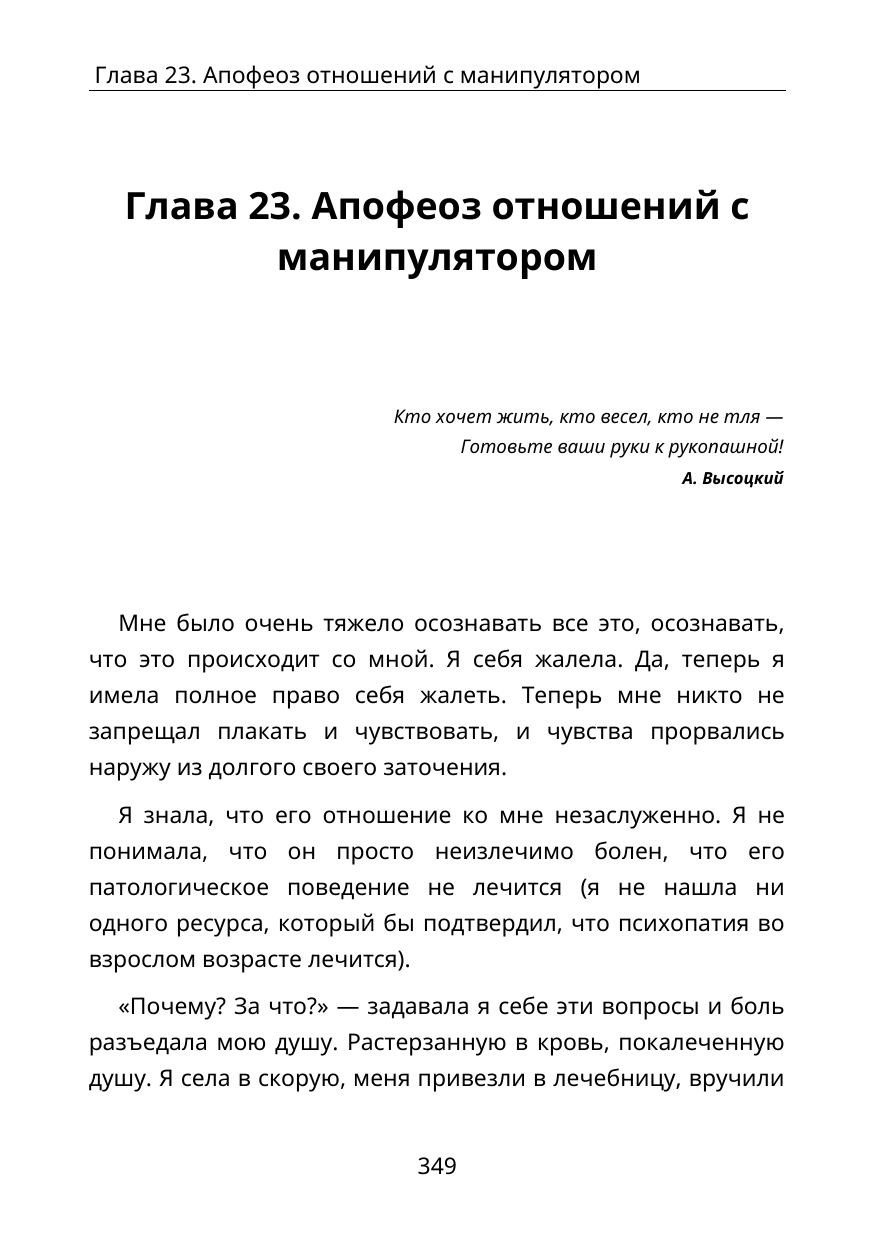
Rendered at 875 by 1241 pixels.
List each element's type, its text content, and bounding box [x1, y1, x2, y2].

text «Почему? За что?» — задавала я себе эти вопросы и боль разъедала мою душу. Растерзанную в кровь, покалеченную душу. Я села в скорую, меня привезли в лечебницу, вручили [88, 990, 786, 1093]
text А. Высоцкий [148, 459, 786, 489]
subtitle Глава 23. Апофеоз отношений с манипулятором [88, 179, 786, 281]
text Я знала, что его отношение ко мне незаслуженно. Я не понимала, что он просто неизлечимо болен, что его патологическое поведение не лечится (я не нашла ни одного ресурса, который бы подтвердил, что психопатия во взрослом возрасте лечится). [88, 799, 786, 974]
text Мне было очень тяжело осознавать все это, осознавать, что это происходит со мной. Я себя жалела. Да, теперь я имела полное право себя жалеть. Теперь мне никто не запрещал плакать и чувствовать, и чувства прорвались наружу из долгого своего заточения. [88, 607, 786, 782]
text Кто хочет жить, кто весел, кто не тля — [325, 399, 786, 429]
text Готовьте ваши руки к рукопашной! [325, 429, 786, 459]
